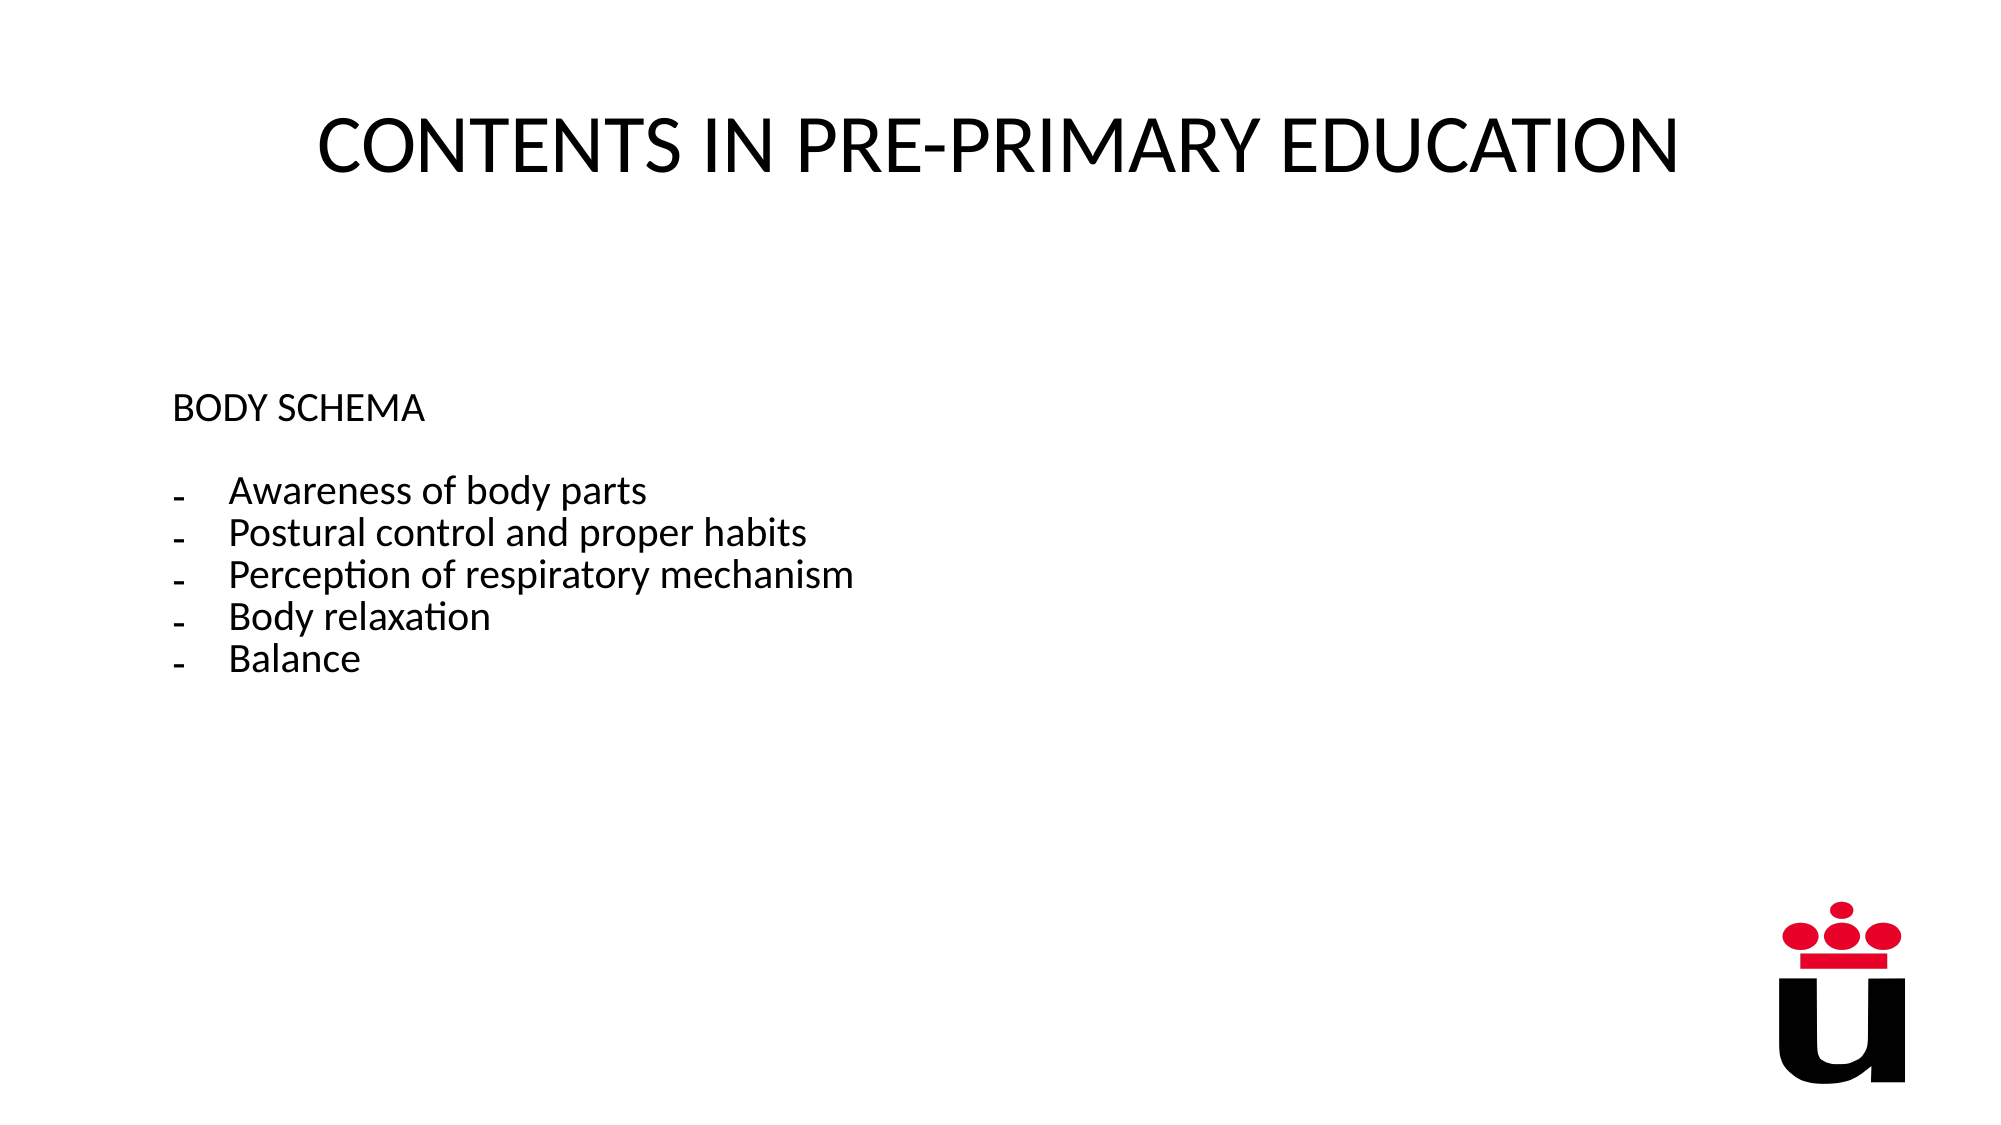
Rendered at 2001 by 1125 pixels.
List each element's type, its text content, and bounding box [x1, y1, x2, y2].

title CONTENTS IN PRE-PRIMARY EDUCATION [99, 45, 1900, 233]
text_box BODY SCHEMA Awareness of body parts Postural control and proper habits Perception of respiratory mechanism Body relaxation Balance [157, 382, 1843, 888]
picture [1646, 887, 2000, 1104]
